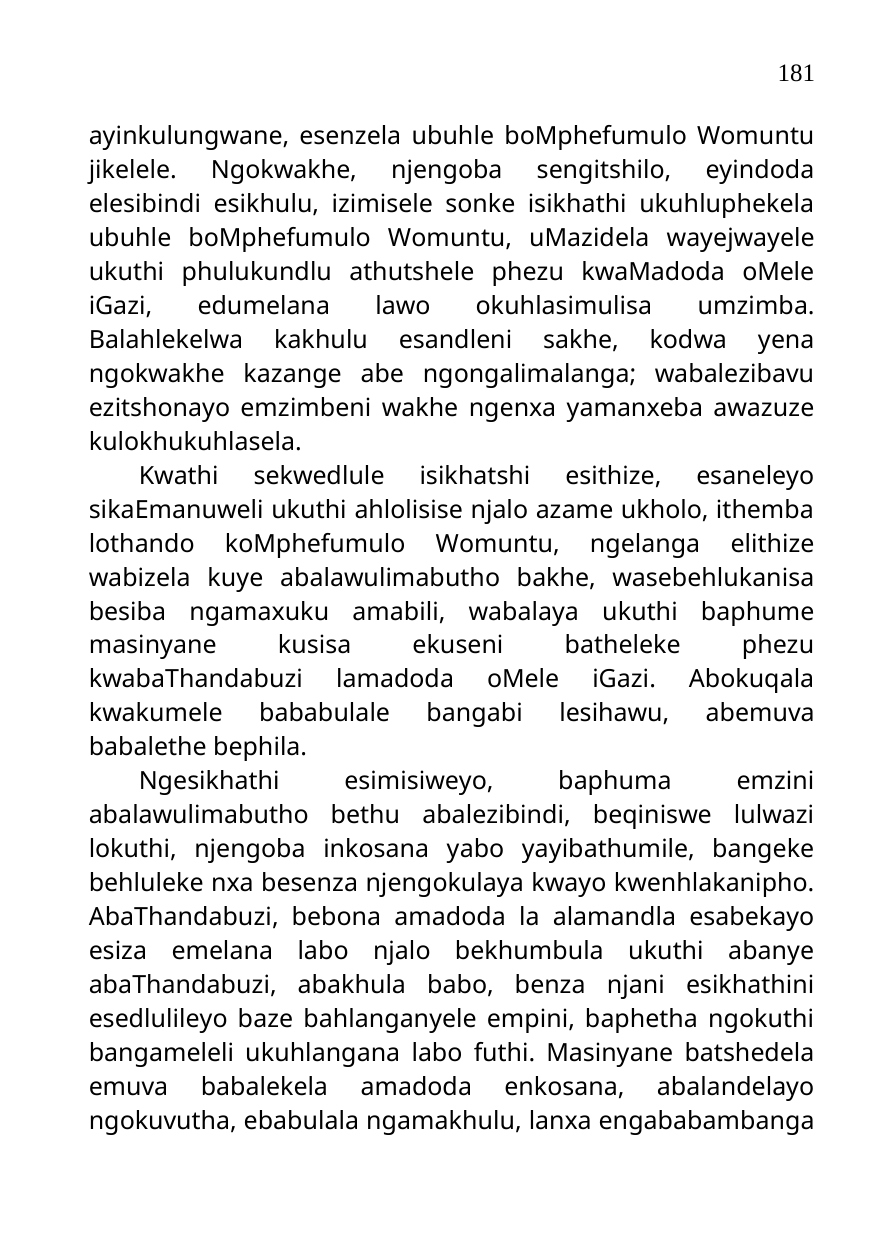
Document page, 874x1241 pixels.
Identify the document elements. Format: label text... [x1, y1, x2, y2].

text ayinkulungwane, esenzela ubuhle boMphefumulo Womuntu jikelele. Ngokwakhe, njengoba sengitshilo, eyindoda elesibindi esikhulu, izimisele sonke isikhathi ukuhluphekela ubuhle boMphefumulo Womuntu, uMazidela wayejwayele ukuthi phulukundlu athutshele phezu kwaMadoda oMele iGazi, edumelana lawo okuhlasimulisa umzimba. Balahlekelwa kakhulu esandleni sakhe, kodwa yena ngokwakhe kazange abe ngongalimalanga; wabalezibavu ezitshonayo emzimbeni wakhe ngenxa yamanxeba awazuze kulokhukuhlasela. [88, 118, 815, 458]
text Ngesikhathi esimisiweyo, baphuma emzini abalawulimabutho bethu abalezibindi, beqiniswe lulwazi lokuthi, njengoba inkosana yabo yayibathumile, bangeke behluleke nxa besenza njengokulaya kwayo kwenhlakanipho. AbaThandabuzi, bebona amadoda la alamandla esabekayo esiza emelana labo njalo bekhumbula ukuthi abanye abaThandabuzi, abakhula babo, benza njani esikhathini esedlulileyo baze bahlanganyele empini, baphetha ngokuthi bangameleli ukuhlangana labo futhi. Masinyane batshedela emuva babalekela amadoda enkosana, abalandelayo ngokuvutha, ebabulala ngamakhulu, lanxa engababambanga [88, 763, 815, 1137]
text Kwathi sekwedlule isikhatshi esithize, esaneleyo sikaEmanuweli ukuthi ahlolisise njalo azame ukholo, ithemba lothando koMphefumulo Womuntu, ngelanga elithize wabizela kuye abalawulimabutho bakhe, wasebehlukanisa besiba ngamaxuku amabili, wabalaya ukuthi baphume masinyane kusisa ekuseni batheleke phezu kwabaThandabuzi lamadoda oMele iGazi. Abokuqala kwakumele bababulale bangabi lesihawu, abemuva babalethe bephila. [88, 458, 815, 763]
